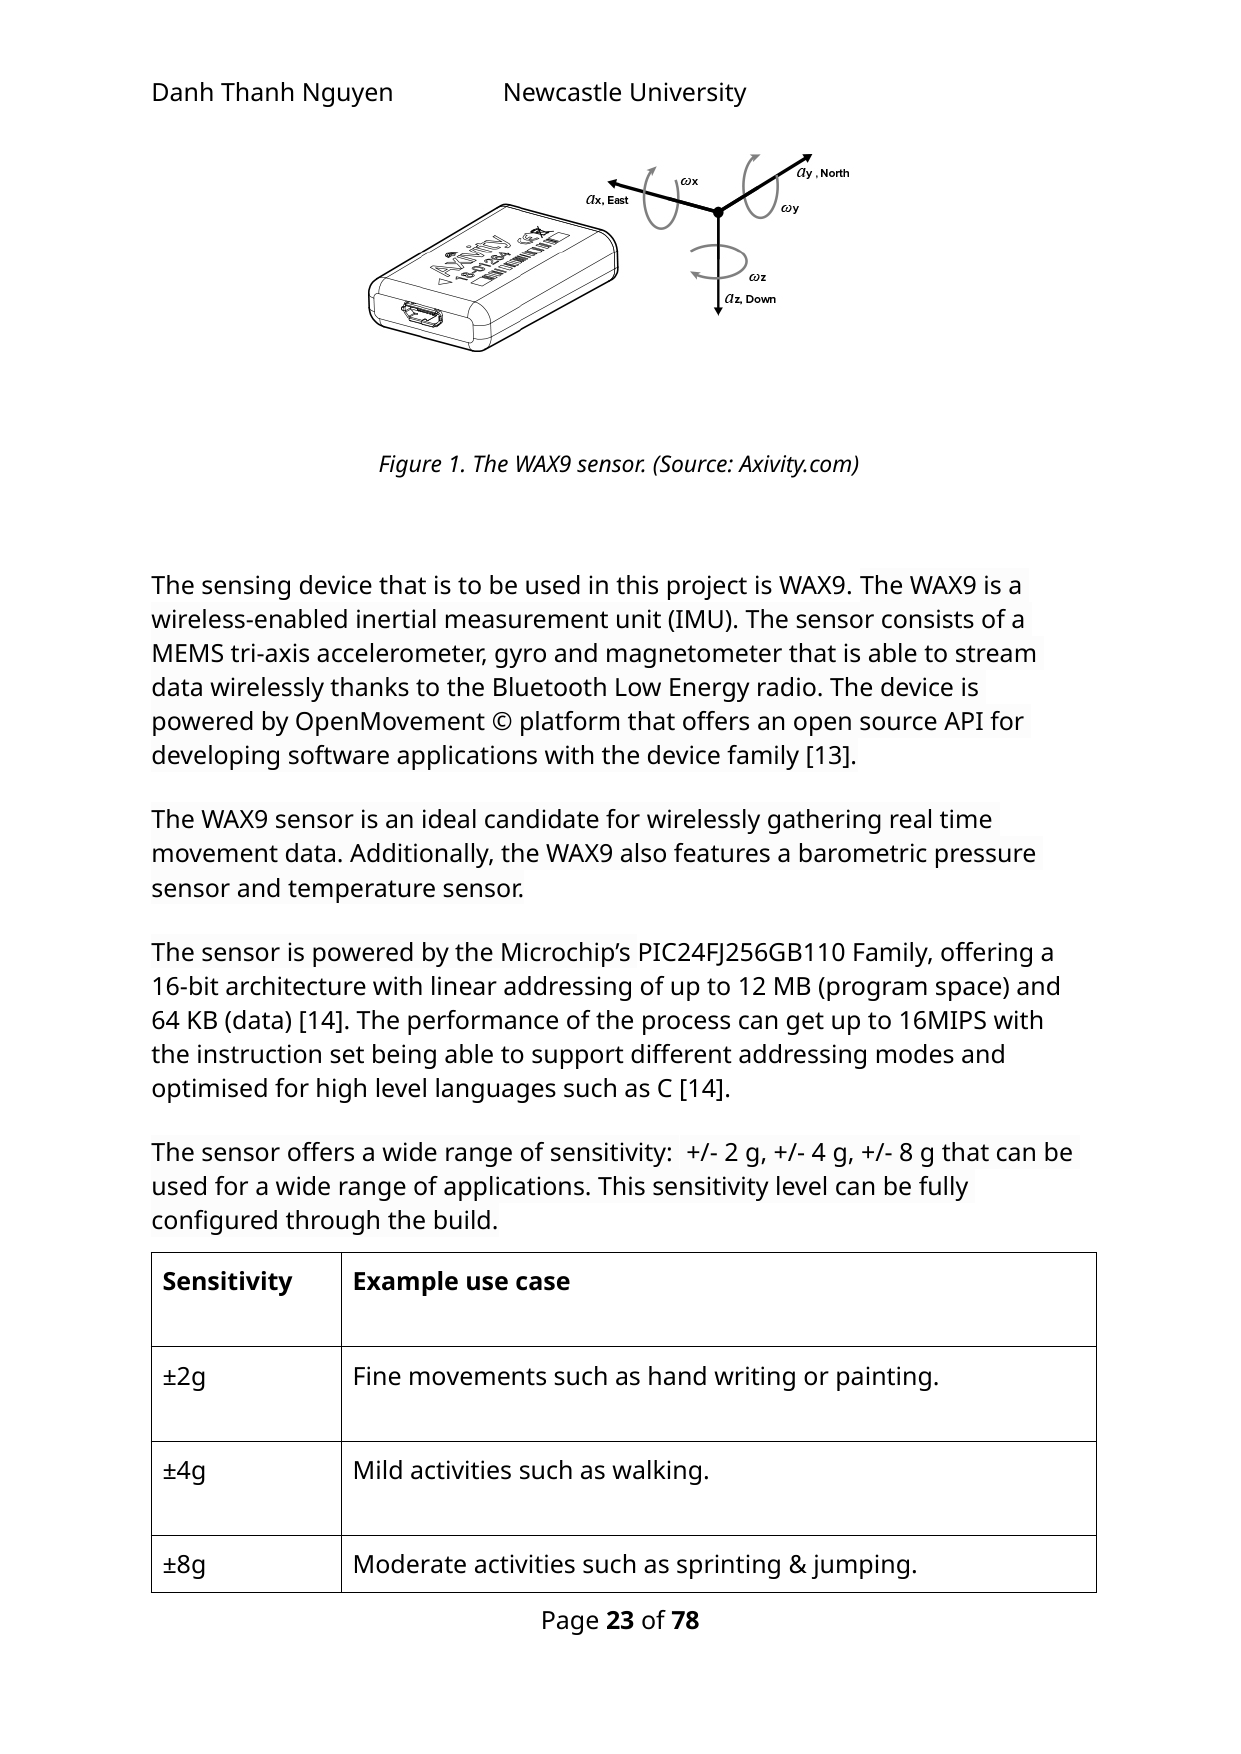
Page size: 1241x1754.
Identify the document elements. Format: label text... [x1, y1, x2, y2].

table_cell Moderate activities such as sprinting & jumping. [342, 1536, 1096, 1592]
table_cell ±8g [152, 1536, 341, 1592]
text The WAX9 sensor is an ideal candidate for wirelessly gathering real time movement data. Additionally, the WAX9 also features a barometric pressure sensor and temperature sensor. [151, 802, 1089, 904]
table_header Example use case [342, 1253, 1096, 1346]
table_cell ±2g [152, 1347, 341, 1441]
text The sensor is powered by the Microchip’s PIC24FJ256GB110 Family, offering a 16-bit architecture with linear addressing of up to 12 MB (program space) and 64 KB (data) [14]. The performance of the process can get up to 16MIPS with the instruction set being able to support different addressing modes and optimised for high level languages such as C [14]. [151, 934, 1089, 1104]
text The sensing device that is to be used in this project is WAX9. The WAX9 is a wireless-enabled inertial measurement unit (IMU). The sensor consists of a MEMS tri-axis accelerometer, gyro and magnetometer that is able to stream data wirelessly thanks to the Bluetooth Low Energy radio. The device is powered by OpenMovement © platform that offers an open source API for developing software applications with the device family [13]. [151, 568, 1089, 772]
table_header Sensitivity [152, 1253, 341, 1346]
table_cell Mild activities such as walking. [342, 1442, 1096, 1535]
text The sensor offers a wide range of sensitivity: +/- 2 g, +/- 4 g, +/- 8 g that can be used for a wide range of applications. This sensitivity level can be fully configured through the build. [151, 1134, 1089, 1237]
text Figure 1. The WAX9 sensor. (Source: Axivity.com) [151, 448, 1089, 479]
table_cell ±4g [152, 1442, 341, 1535]
table_cell Fine movements such as hand writing or painting. [342, 1347, 1096, 1441]
